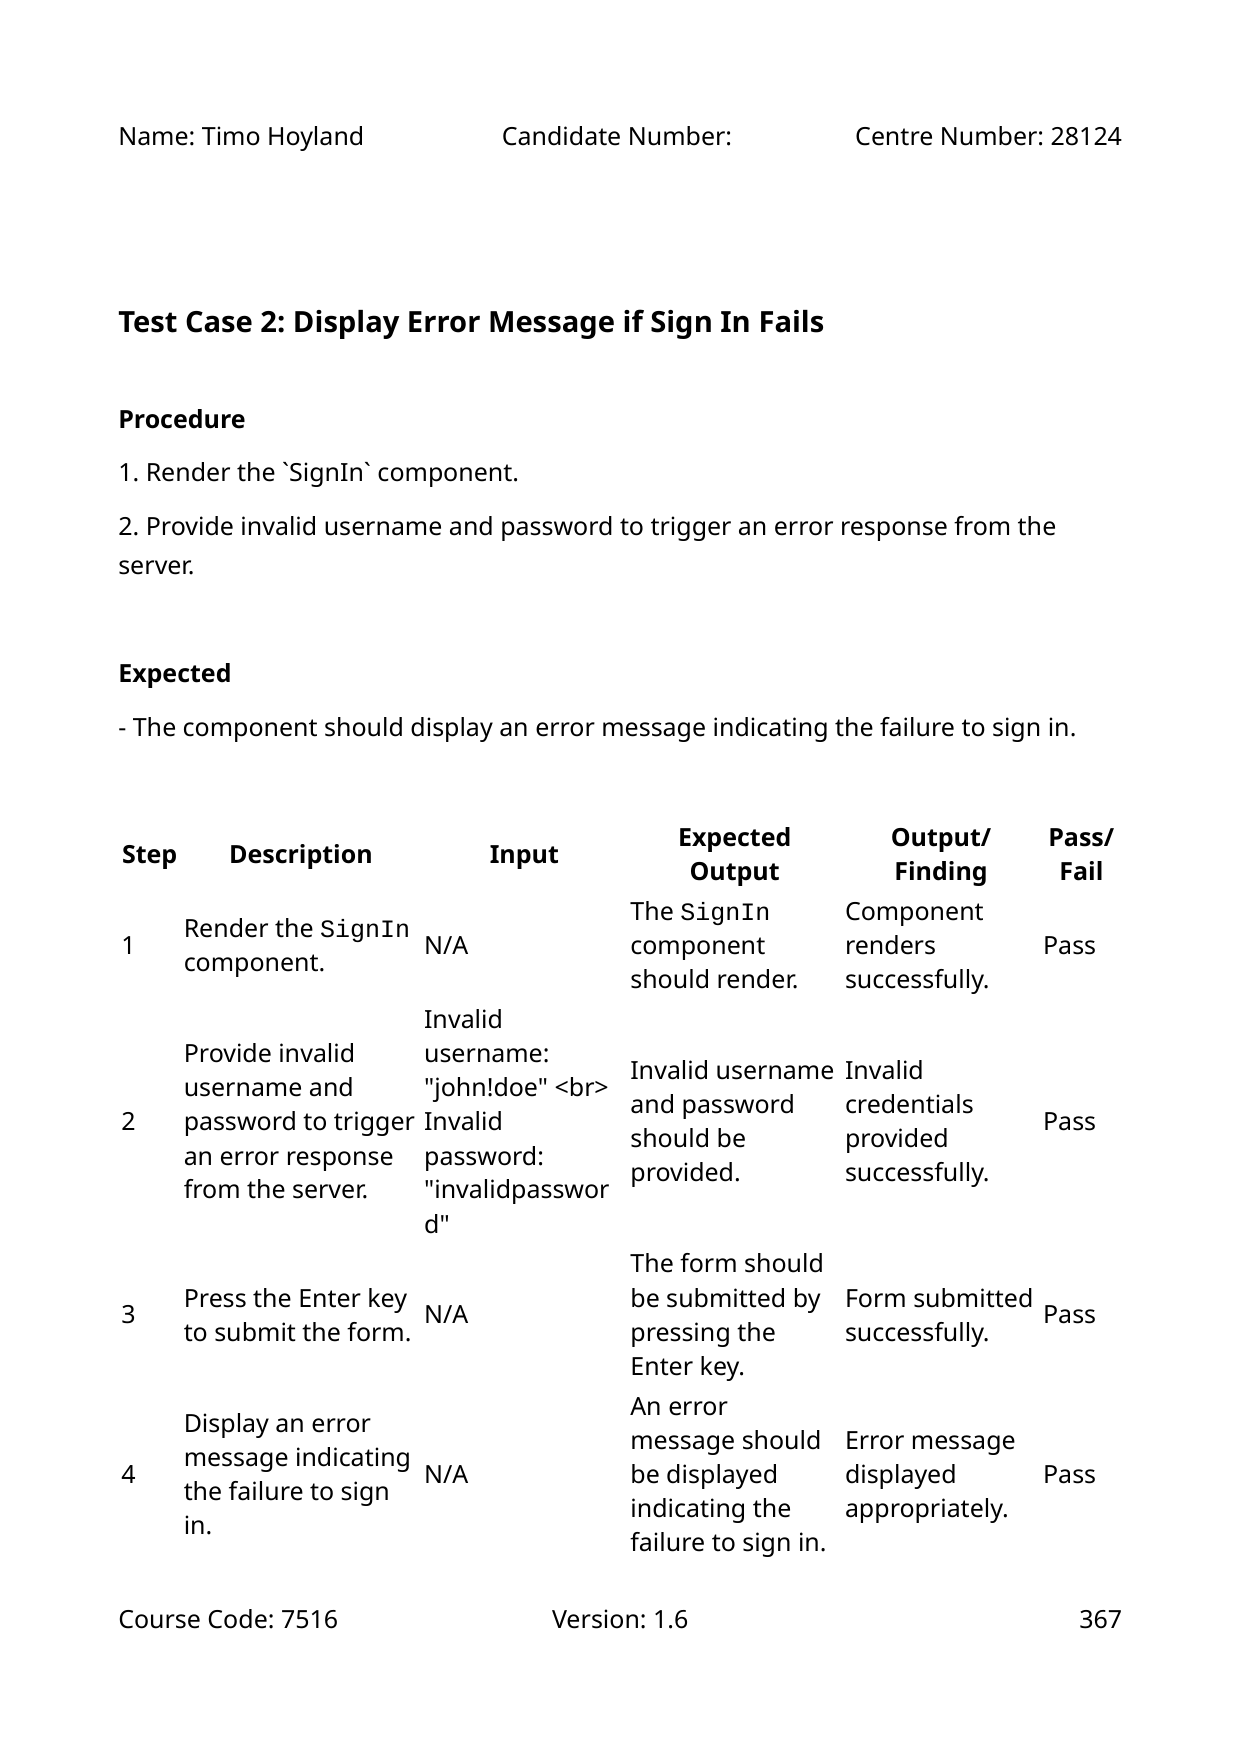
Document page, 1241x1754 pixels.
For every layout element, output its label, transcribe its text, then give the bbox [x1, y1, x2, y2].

table_cell Form submitted successfully. [842, 1243, 1040, 1385]
table_header Pass/Fail [1040, 817, 1122, 891]
table_header Output/Finding [842, 817, 1040, 891]
table_cell The form should be submitted by pressing the Enter key. [627, 1243, 842, 1385]
table_cell 3 [118, 1243, 181, 1385]
table_cell Provide invalid username and password to trigger an error response from the server. [181, 999, 421, 1243]
table_cell Display an error message indicating the failure to sign in. [181, 1385, 421, 1561]
text 1. Render the `SignIn` component. [118, 455, 1122, 489]
table_cell 2 [118, 999, 181, 1243]
table_cell Pass [1040, 1385, 1122, 1561]
table_header Step [118, 817, 181, 891]
table_cell An error message should be displayed indicating the failure to sign in. [627, 1385, 842, 1561]
table_cell The SignIn component should render. [627, 891, 842, 999]
table_cell Render the SignIn component. [181, 891, 421, 999]
table_cell N/A [421, 891, 627, 999]
table_cell N/A [421, 1243, 627, 1385]
table_cell Invalid username: "john!doe" <br> Invalid password: "invalidpassword" [421, 999, 627, 1243]
table_header Input [421, 817, 627, 891]
table_cell Error message displayed appropriately. [842, 1385, 1040, 1561]
table_header Expected Output [627, 817, 842, 891]
table_cell Component renders successfully. [842, 891, 1040, 999]
table_cell Pass [1040, 891, 1122, 999]
text - The component should display an error message indicating the failure to sign in. [118, 709, 1122, 743]
text 2. Provide invalid username and password to trigger an error response from the server. [118, 509, 1122, 582]
table_header Description [181, 817, 421, 891]
table_cell Pass [1040, 1243, 1122, 1385]
subtitle Test Case 2: Display Error Message if Sign In Fails [118, 302, 1122, 341]
table_cell Pass [1040, 999, 1122, 1243]
text Expected [118, 656, 1122, 689]
table_cell Press the Enter key to submit the form. [181, 1243, 421, 1385]
table_cell N/A [421, 1385, 627, 1561]
table_cell 4 [118, 1385, 181, 1561]
table_cell Invalid credentials provided successfully. [842, 999, 1040, 1243]
text Procedure [118, 401, 1122, 435]
table_cell Invalid username and password should be provided. [627, 999, 842, 1243]
table_cell 1 [118, 891, 181, 999]
